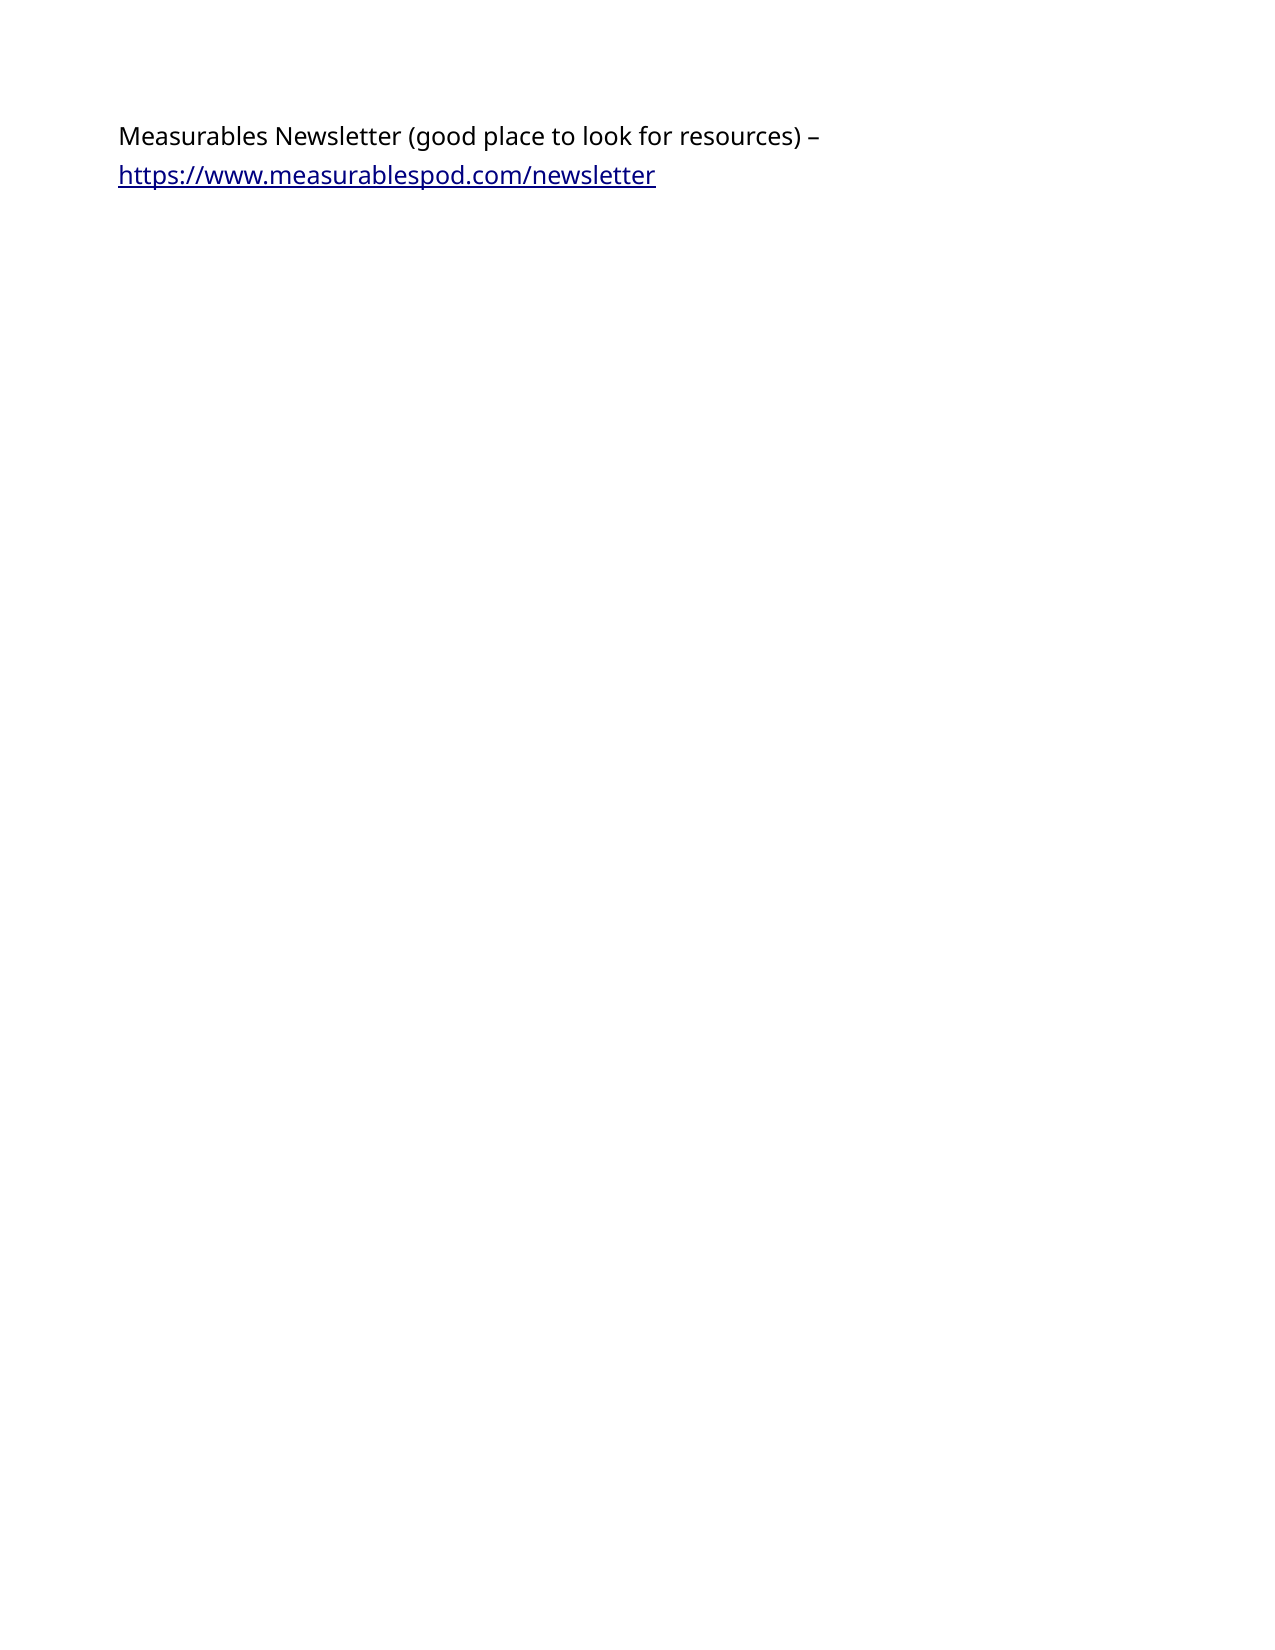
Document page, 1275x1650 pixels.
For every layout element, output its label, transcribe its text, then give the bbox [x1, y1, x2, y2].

text Measurables Newsletter (good place to look for resources) – https://www.measurablespod.com/newsletter [118, 118, 1157, 191]
